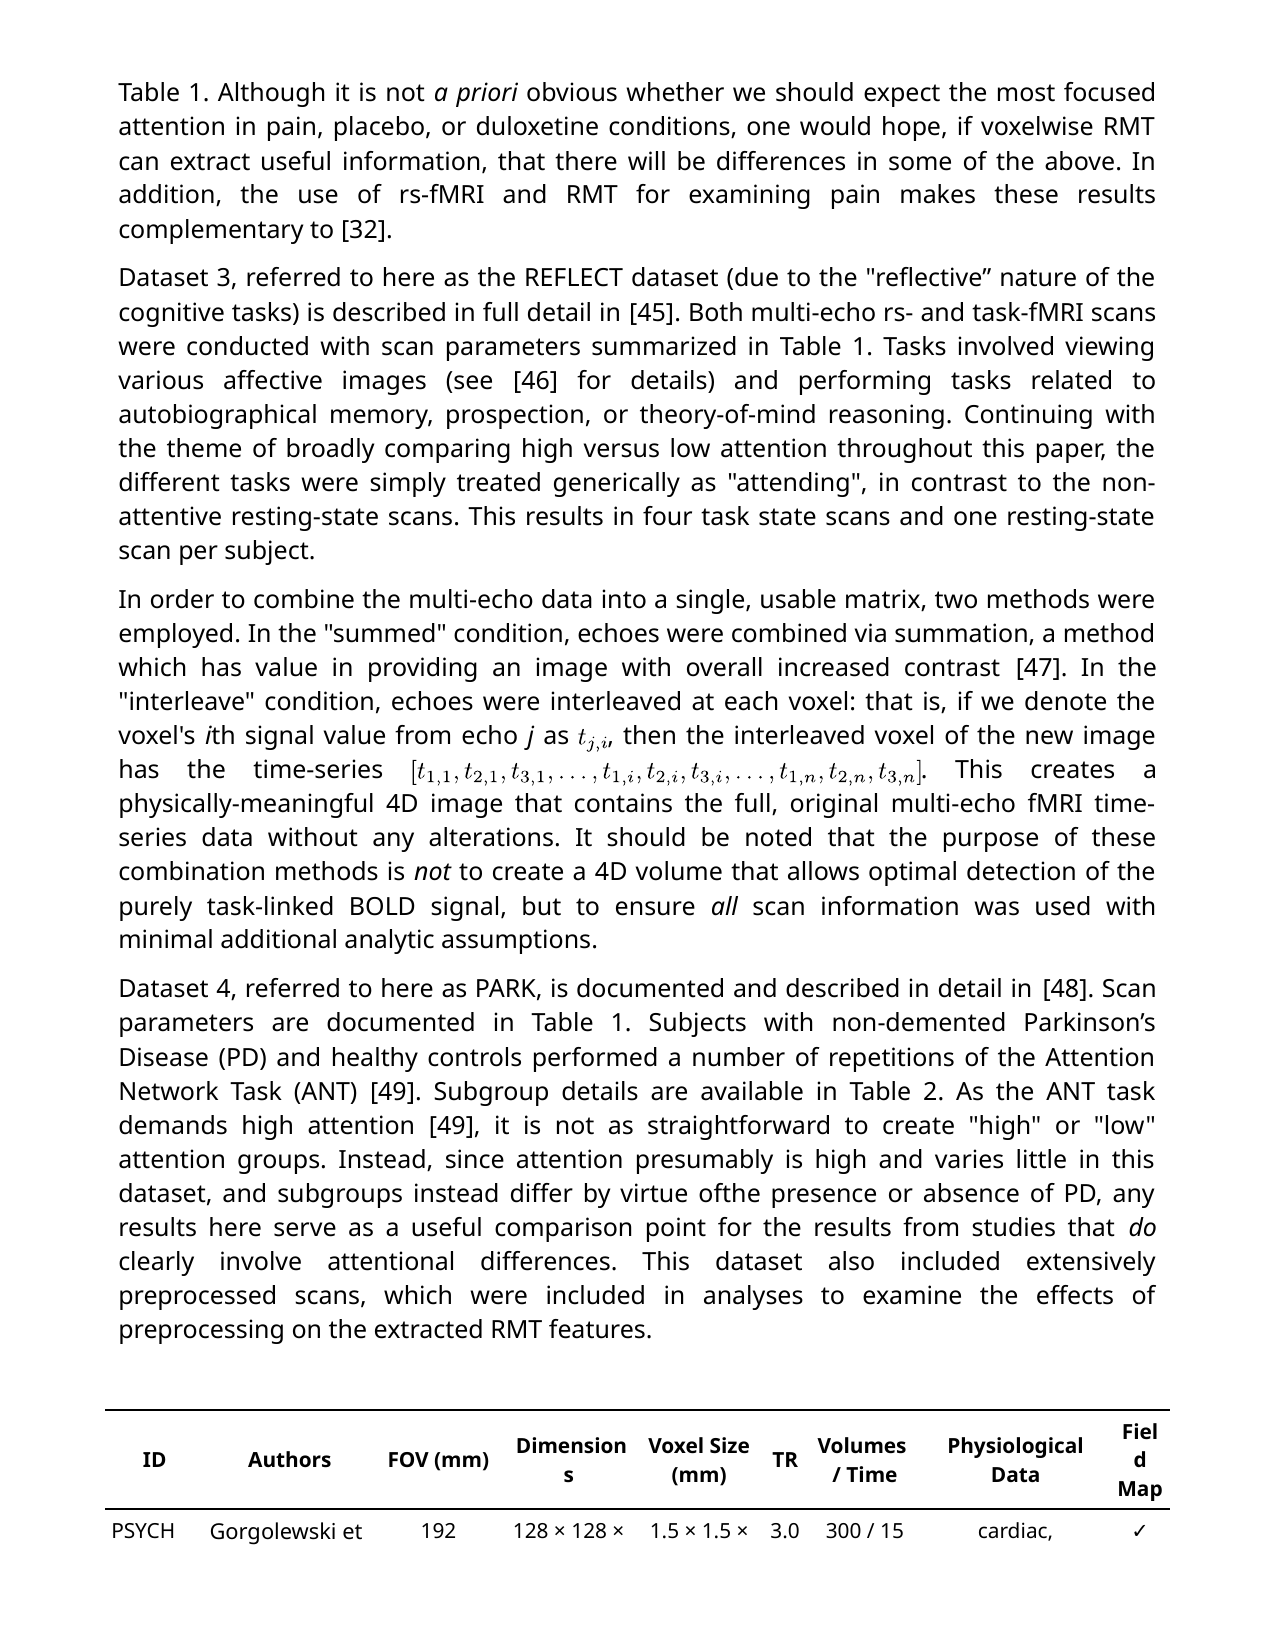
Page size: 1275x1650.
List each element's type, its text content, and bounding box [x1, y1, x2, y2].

text In order to combine the multi-echo data into a single, usable matrix, two methods were employed. In the "summed" condition, echoes were combined via summation, a method which has value in providing an image with overall increased contrast [47]. In the "interleave" condition, echoes were interleaved at each voxel: that is, if we denote the voxel's ith signal value from echo j as , then the interleaved voxel of the new image has the time-series . This creates a physically-meaningful 4D image that contains the full, original multi-echo fMRI time-series data without any alterations. It should be noted that the purpose of these combination methods is not to create a 4D volume that allows optimal detection of the purely task-linked BOLD signal, but to ensure all scan information was used with minimal additional analytic assumptions. [118, 581, 1157, 956]
table_cell PSYCH [105, 1510, 204, 1552]
table_header Field Map [1110, 1411, 1170, 1508]
table_cell ✓ [1110, 1510, 1170, 1552]
table_header Dimensions [501, 1411, 636, 1508]
table_header FOV (mm) [376, 1411, 501, 1508]
table_cell cardiac, [921, 1510, 1110, 1552]
text Table 1. Although it is not a priori obvious whether we should expect the most focused attention in pain, placebo, or duloxetine conditions, one would hope, if voxelwise RMT can extract useful information, that there will be differences in some of the above. In addition, the use of rs-fMRI and RMT for examining pain makes these results complementary to [32]. [118, 75, 1157, 245]
table_cell Gorgolewski et [204, 1510, 376, 1552]
table_header Voxel Size (mm) [636, 1411, 761, 1508]
text Dataset 3, referred to here as the REFLECT dataset (due to the "reflective” nature of the cognitive tasks) is described in full detail in [45]. Both multi-echo rs- and task-fMRI scans were conducted with scan parameters summarized in Table 1. Tasks involved viewing various affective images (see [46] for details) and performing tasks related to autobiographical memory, prospection, or theory-of-mind reasoning. Continuing with the theme of broadly comparing high versus low attention throughout this paper, the different tasks were simply treated generically as "attending", in contrast to the non-attentive resting-state scans. This results in four task state scans and one resting-state scan per subject. [118, 260, 1157, 567]
table_header Volumes / Time [808, 1411, 921, 1508]
table_cell 128 × 128 × [501, 1510, 636, 1552]
table_cell 3.0 [761, 1510, 808, 1552]
table_header Authors [204, 1411, 376, 1508]
text Dataset 4, referred to here as PARK, is documented and described in detail in [48]. Scan parameters are documented in Table 1. Subjects with non-demented Parkinson’s Disease (PD) and healthy controls performed a number of repetitions of the Attention Network Task (ANT) [49]. Subgroup details are available in Table 2. As the ANT task demands high attention [49], it is not as straightforward to create "high" or "low" attention groups. Instead, since attention presumably is high and varies little in this dataset, and subgroups instead differ by virtue ofthe presence or absence of PD, any results here serve as a useful comparison point for the results from studies that do clearly involve attentional differences. This dataset also included extensively preprocessed scans, which were included in analyses to examine the effects of preprocessing on the extracted RMT features. [118, 971, 1157, 1346]
table_header TR [761, 1411, 808, 1508]
table_cell 300 / 15 [808, 1510, 921, 1552]
table_header ID [105, 1411, 204, 1508]
table_cell 192 [376, 1510, 501, 1552]
table_header Physiological Data [921, 1411, 1110, 1508]
table_cell 1.5 × 1.5 × [636, 1510, 761, 1552]
